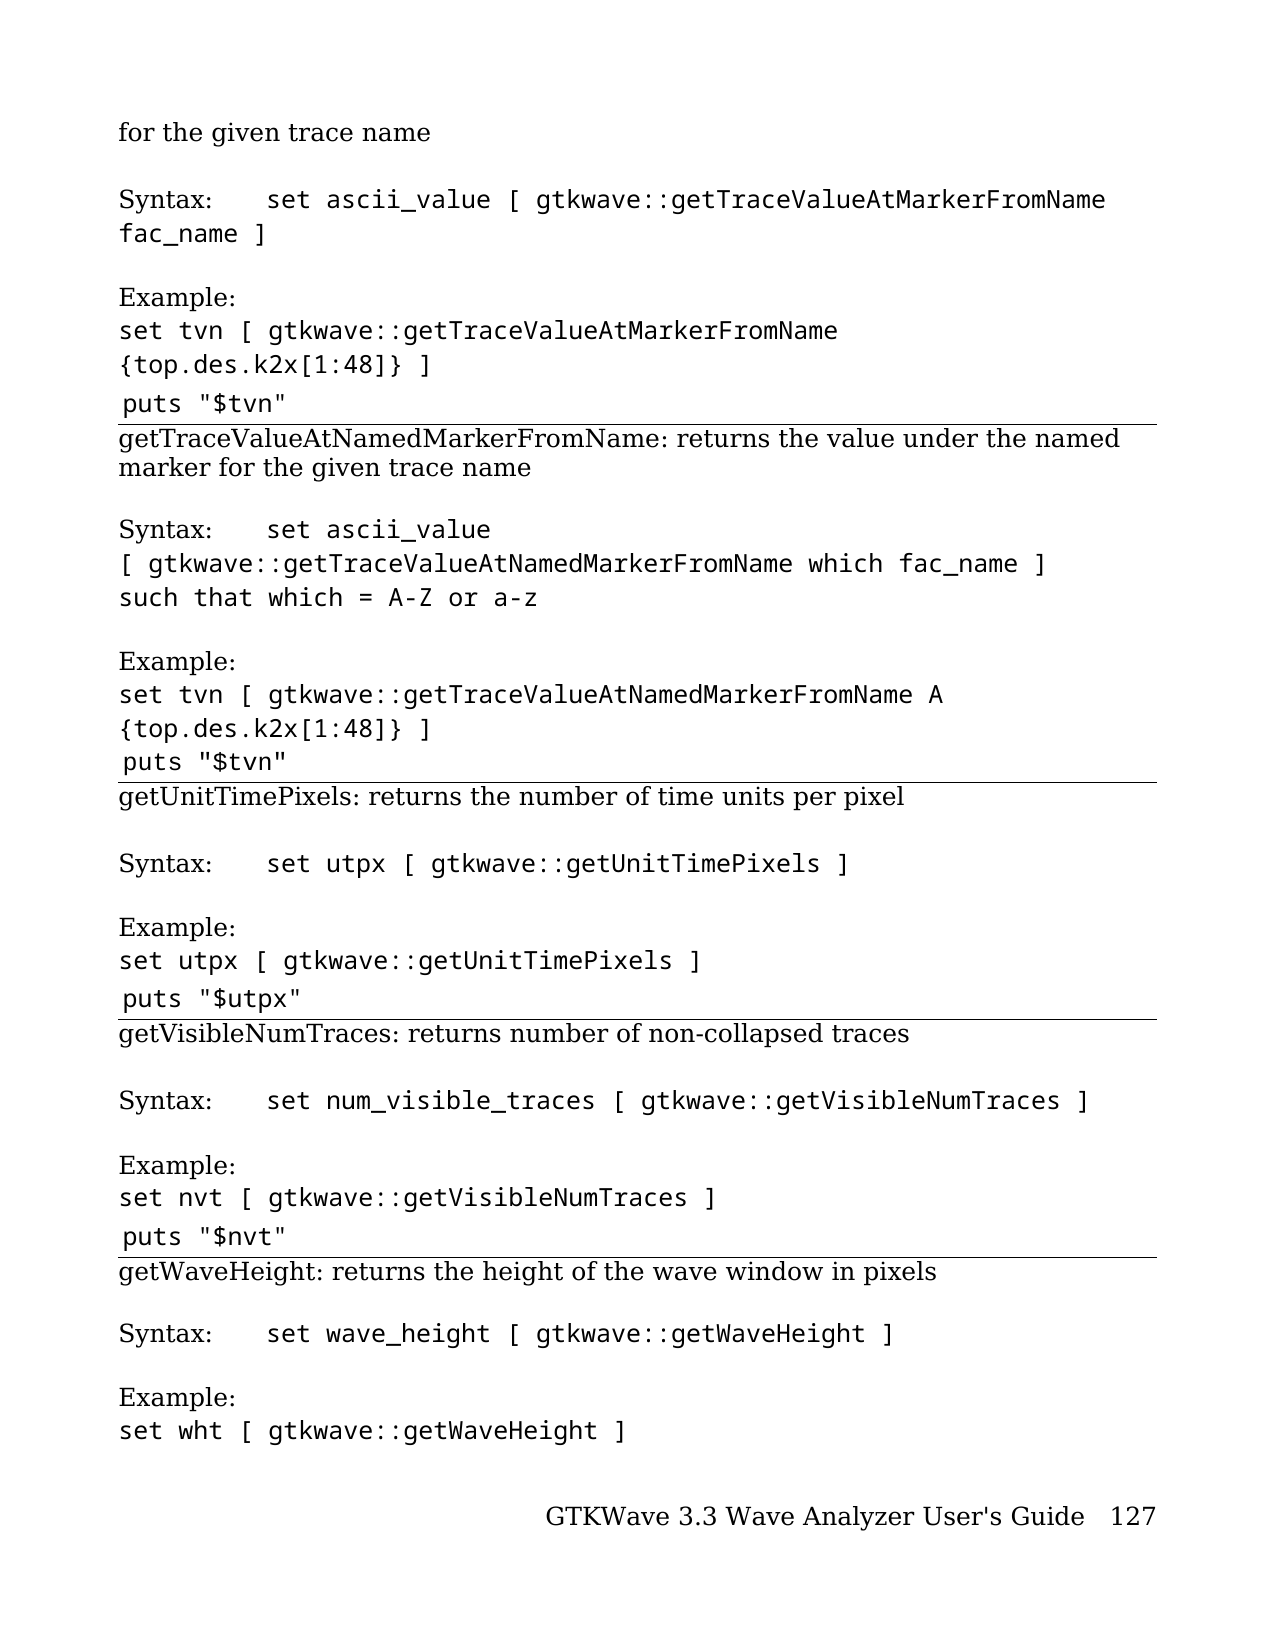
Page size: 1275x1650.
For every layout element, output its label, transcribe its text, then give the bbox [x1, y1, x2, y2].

text for the given trace name [118, 118, 1157, 147]
text Syntax: set ascii_value [ gtkwave::getTraceValueAtNamedMarkerFromName which fac_name ] [118, 511, 1157, 579]
text Example: [118, 1383, 1157, 1413]
text puts "$utpx" [118, 977, 1157, 1019]
text Syntax: set wave_height [ gtkwave::getWaveHeight ] [118, 1315, 1157, 1349]
text Example: [118, 913, 1157, 942]
text Syntax: set ascii_value [ gtkwave::getTraceValueAtMarkerFromName fac_name ] [118, 181, 1157, 249]
text Syntax: set utpx [ gtkwave::getUnitTimePixels ] [118, 845, 1157, 879]
text puts "$tvn" [118, 381, 1157, 424]
text set utpx [ gtkwave::getUnitTimePixels ] [118, 942, 1157, 977]
text set tvn [ gtkwave::getTraceValueAtNamedMarkerFromName A {top.des.k2x[1:48]} ] [118, 677, 1157, 745]
text Example: [118, 283, 1157, 313]
text getTraceValueAtNamedMarkerFromName: returns the value under the named marker for the given trace name [118, 425, 1157, 482]
text set nvt [ gtkwave::getVisibleNumTraces ] [118, 1180, 1157, 1214]
text Syntax: set num_visible_traces [ gtkwave::getVisibleNumTraces ] [118, 1083, 1157, 1117]
text Example: [118, 647, 1157, 677]
text Example: [118, 1151, 1157, 1180]
text getUnitTimePixels: returns the number of time units per pixel [118, 783, 1157, 811]
text getVisibleNumTraces: returns number of non-collapsed traces [118, 1020, 1157, 1049]
text puts "$tvn" [118, 745, 1157, 782]
text such that which = A-Z or a-z [118, 579, 1157, 613]
text set tvn [ gtkwave::getTraceValueAtMarkerFromName {top.des.k2x[1:48]} ] [118, 313, 1157, 381]
text getWaveHeight: returns the height of the wave window in pixels [118, 1258, 1157, 1286]
text set wht [ gtkwave::getWaveHeight ] [118, 1413, 1157, 1447]
text puts "$nvt" [118, 1214, 1157, 1257]
